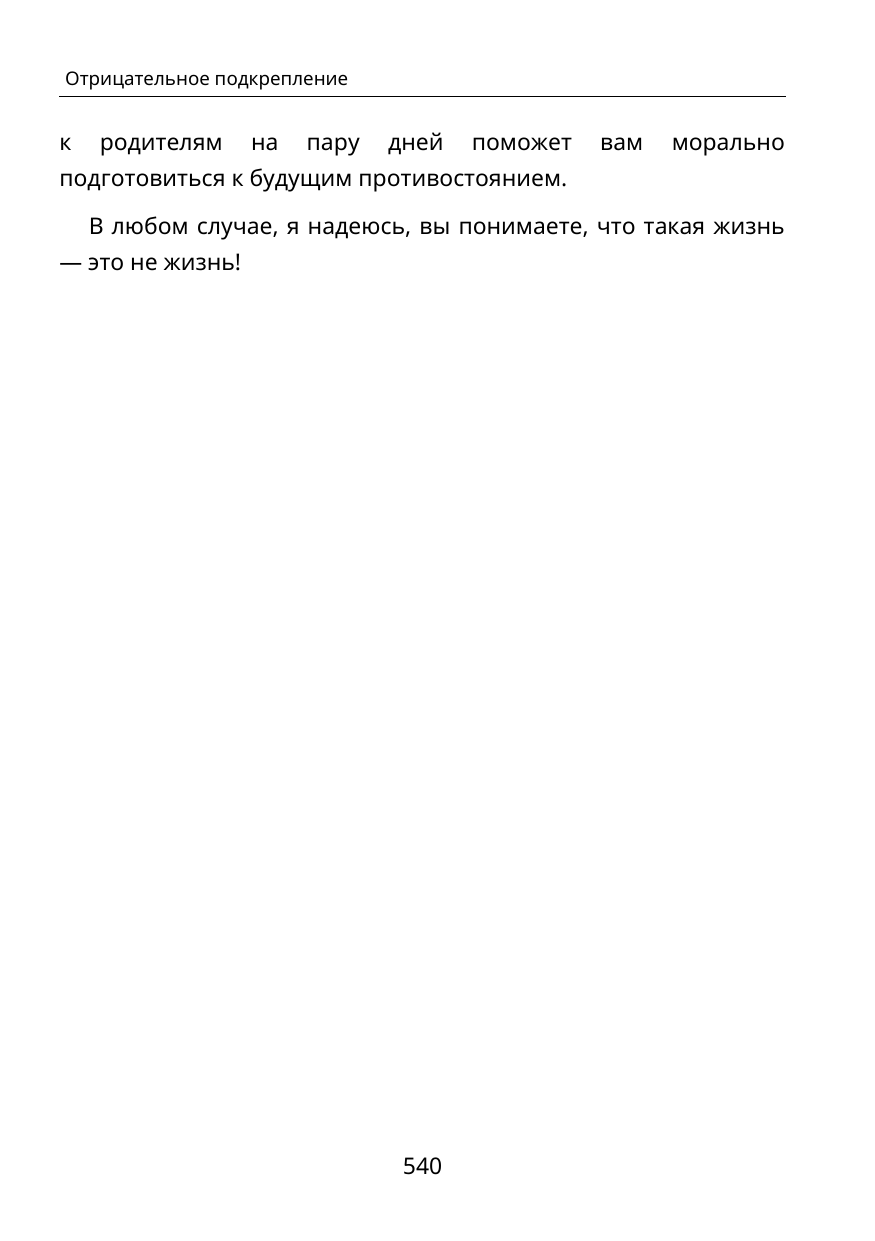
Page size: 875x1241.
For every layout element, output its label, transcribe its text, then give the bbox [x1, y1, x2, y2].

text к родителям на пару дней поможет вам морально подготовиться к будущим противостоянием. [59, 126, 786, 193]
text В любом случае, я надеюсь, вы понимаете, что такая жизнь — это не жизнь! [59, 210, 786, 277]
